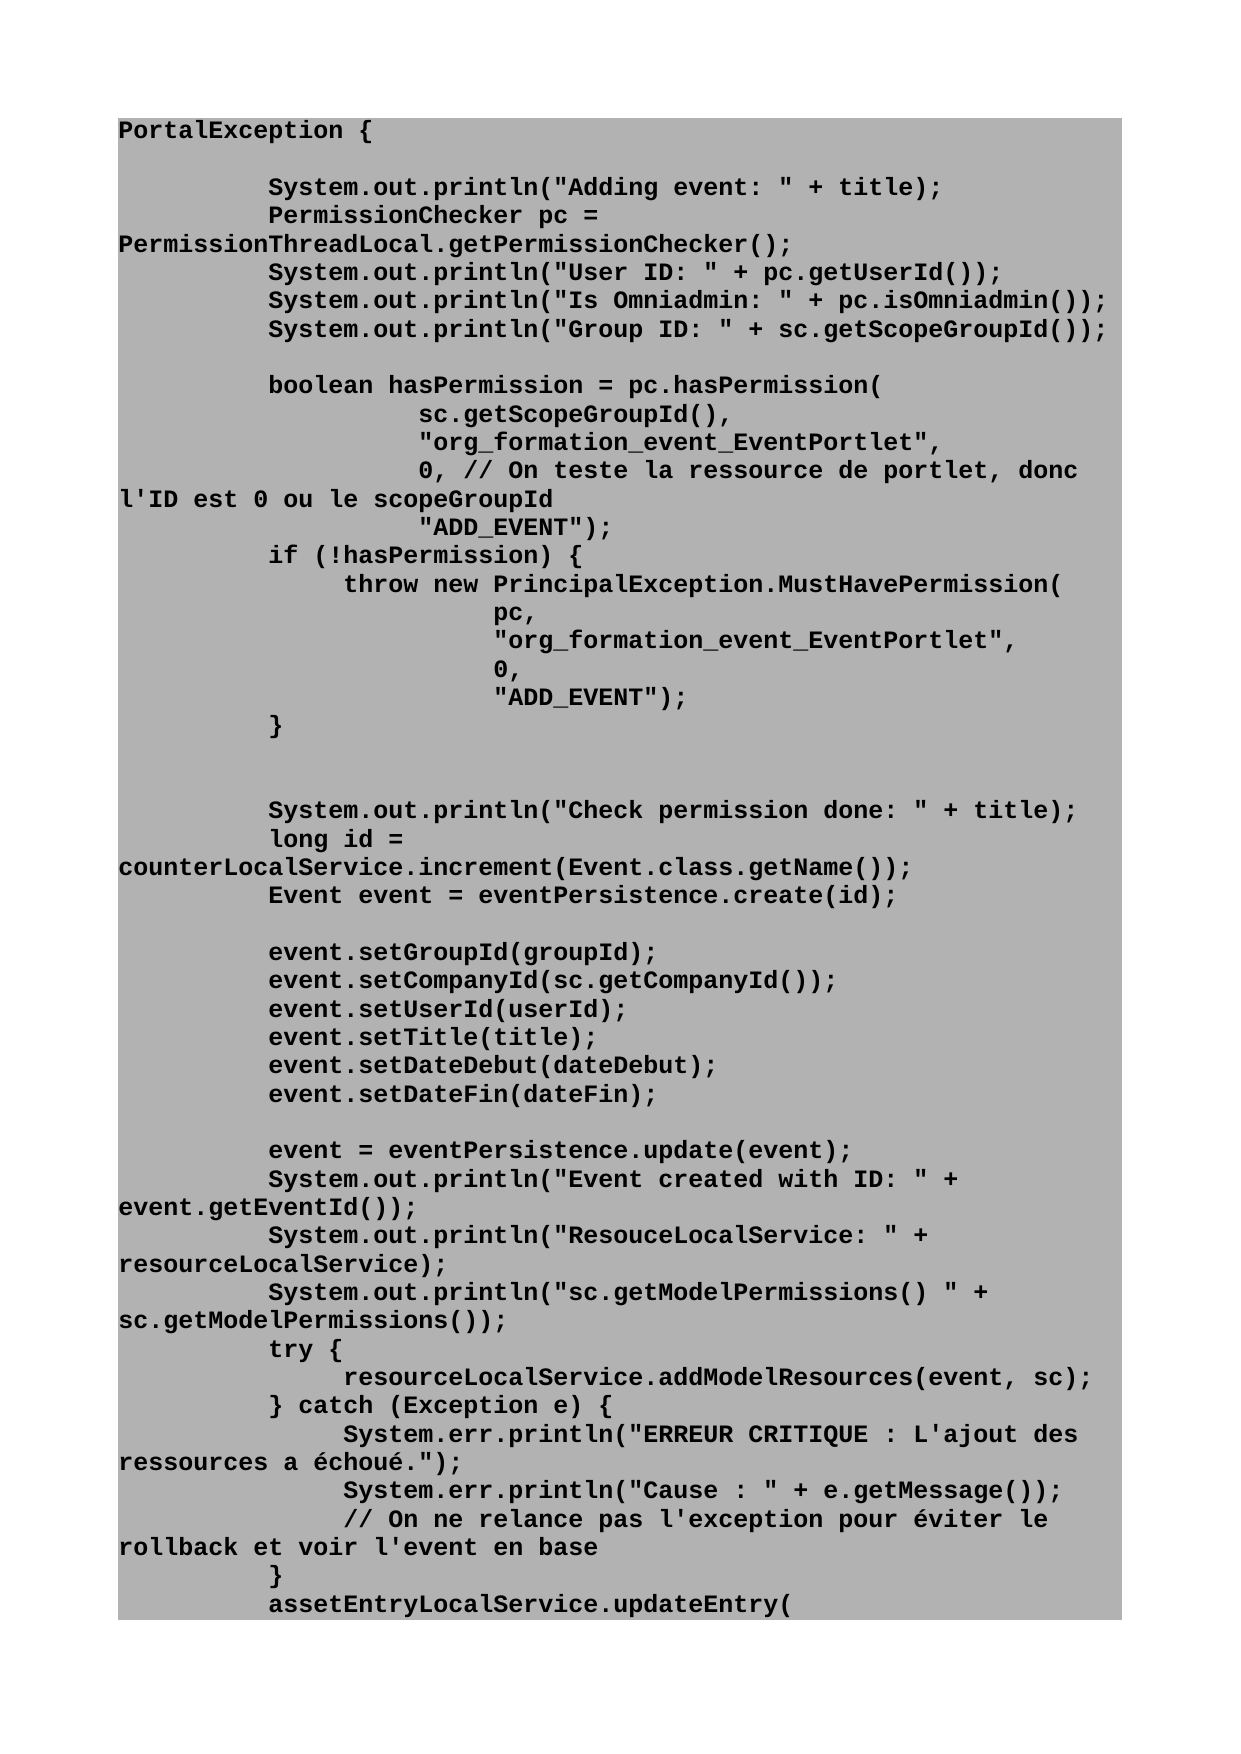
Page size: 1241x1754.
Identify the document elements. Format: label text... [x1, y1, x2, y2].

text PortalException { System.out.println("Adding event: " + title); PermissionChecker pc = PermissionThreadLocal.getPermissionChecker(); System.out.println("User ID: " + pc.getUserId()); System.out.println("Is Omniadmin: " + pc.isOmniadmin()); System.out.println("Group ID: " + sc.getScopeGroupId()); boolean hasPermission = pc.hasPermission( sc.getScopeGroupId(), "org_formation_event_EventPortlet", 0, // On teste la ressource de portlet, donc l'ID est 0 ou le scopeGroupId "ADD_EVENT"); if (!hasPermission) { throw new PrincipalException.MustHavePermission( pc, "org_formation_event_EventPortlet", 0, "ADD_EVENT"); } System.out.println("Check permission done: " + title); long id = counterLocalService.increment(Event.class.getName()); Event event = eventPersistence.create(id); event.setGroupId(groupId); event.setCompanyId(sc.getCompanyId()); event.setUserId(userId); event.setTitle(title); event.setDateDebut(dateDebut); event.setDateFin(dateFin); event = eventPersistence.update(event); System.out.println("Event created with ID: " + event.getEventId()); System.out.println("ResouceLocalService: " + resourceLocalService); System.out.println("sc.getModelPermissions() " + sc.getModelPermissions()); try { resourceLocalService.addModelResources(event, sc); } catch (Exception e) { System.err.println("ERREUR CRITIQUE : L'ajout des ressources a échoué."); System.err.println("Cause : " + e.getMessage()); // On ne relance pas l'exception pour éviter le rollback et voir l'event en base } assetEntryLocalService.updateEntry( [118, 118, 1122, 1620]
